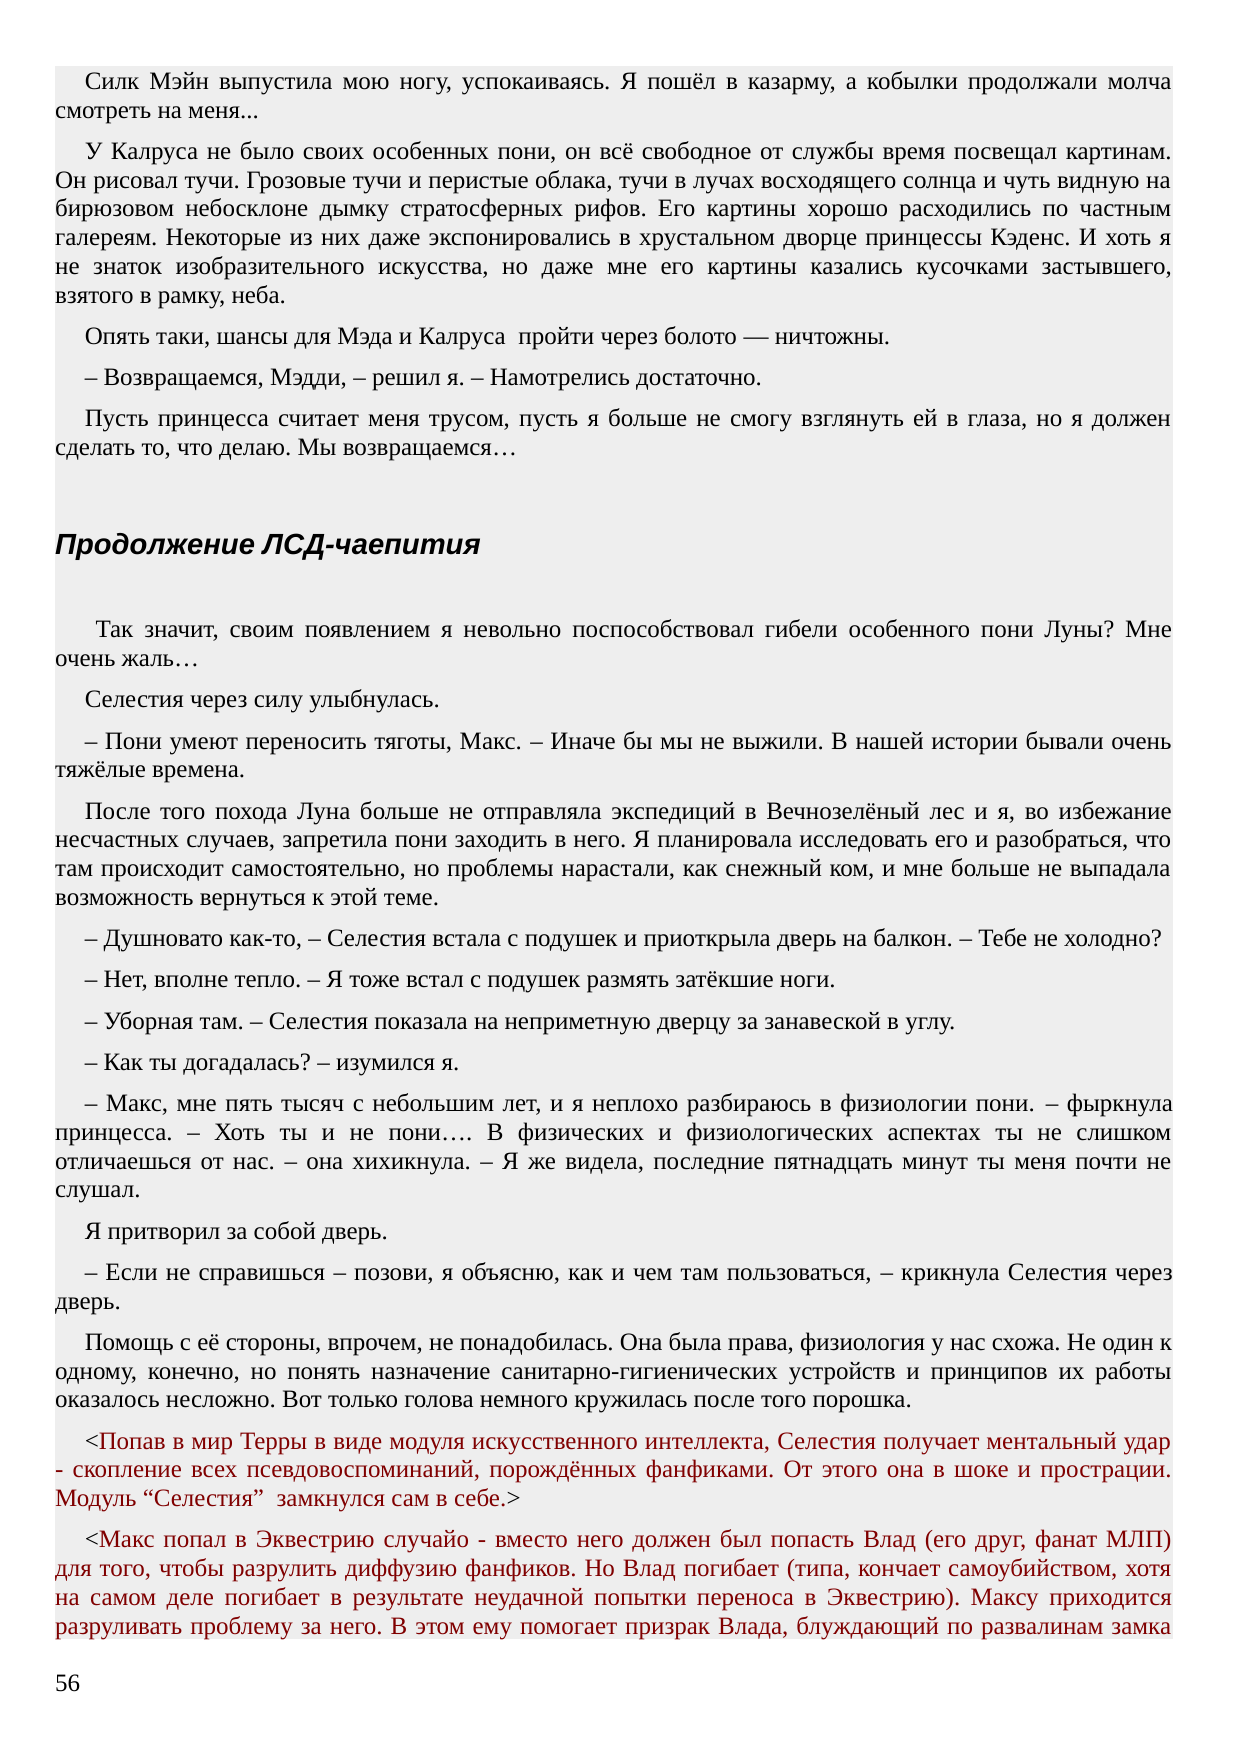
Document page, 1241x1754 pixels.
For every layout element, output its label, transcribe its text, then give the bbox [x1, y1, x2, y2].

text – Нет, вполне тепло. – Я тоже встал с подушек размять затёкшие ноги. [55, 964, 1173, 993]
text – Уборная там. – Селестия показала на неприметную дверцу за занавеской в углу. [55, 1006, 1173, 1034]
text Пусть принцесса считает меня трусом, пусть я больше не смогу взглянуть ей в глаза, но я должен сделать то, что делаю. Мы возвращаемся… [55, 403, 1173, 461]
text – Душновато как-то, – Селестия встала с подушек и приоткрыла дверь на балкон. – Тебе не холодно? [55, 923, 1173, 952]
text <Макс попал в Эквестрию случайо - вместо него должен был попасть Влад (его друг, фанат МЛП) для того, чтобы разрулить диффузию фанфиков. Но Влад погибает (типа, кончает самоубийством, хотя на самом деле погибает в результате неудачной попытки переноса в Эквестрию). Максу приходится разруливать проблему за него. В этом ему помогает призрак Влада, блуждающий по развалинам замка [55, 1524, 1173, 1639]
text Помощь с её стороны, впрочем, не понадобилась. Она была права, физиология у нас схожа. Не один к одному, конечно, но понять назначение санитарно-гигиенических устройств и принципов их работы оказалось несложно. Вот только голова немного кружилась после того порошка. [55, 1327, 1173, 1413]
text – Как ты догадалась? – изумился я. [55, 1047, 1173, 1076]
text Силк Мэйн выпустила мою ногу, успокаиваясь. Я пошёл в казарму, а кобылки продолжали молча смотреть на меня... [55, 66, 1173, 123]
text У Калруса не было своих особенных пони, он всё свободное от службы время посвещал картинам. Он рисовал тучи. Грозовые тучи и перистые облака, тучи в лучах восходящего солнца и чуть видную на бирюзовом небосклоне дымку стратосферных рифов. Его картины хорошо расходились по частным галереям. Некоторые из них даже экспонировались в хрустальном дворце принцессы Кэденс. И хоть я не знаток изобразительного искусства, но даже мне его картины казались кусочками застывшего, взятого в рамку, неба. [55, 136, 1173, 308]
text – Пони умеют переносить тяготы, Макс. – Иначе бы мы не выжили. В нашей истории бывали очень тяжёлые времена. [55, 726, 1173, 783]
text – Возвращаемся, Мэдди, – решил я. – Намотрелись достаточно. [55, 362, 1173, 391]
text <Попав в мир Терры в виде модуля искусственного интеллекта, Селестия получает ментальный удар - скопление всех псевдовоспоминаний, порождённых фанфиками. От этого она в шоке и прострации. Модуль “Селестия” замкнулся сам в себе.> [55, 1426, 1173, 1512]
text Опять таки, шансы для Мэда и Калруса пройти через болото — ничтожны. [55, 321, 1173, 350]
text – Если не справишься – позови, я объясню, как и чем там пользоваться, – крикнула Селестия через дверь. [55, 1257, 1173, 1314]
text Так значит, своим появлением я невольно поспособствовал гибели особенного пони Луны? Мне очень жаль… [55, 614, 1173, 672]
text Я притворил за собой дверь. [55, 1216, 1173, 1244]
subtitle Продолжение ЛСД-чаепития [55, 527, 1173, 561]
text Селестия через силу улыбнулась. [55, 684, 1173, 713]
text – Макс, мне пять тысяч с небольшим лет, и я неплохо разбираюсь в физиологии пони. – фыркнула принцесса. – Хоть ты и не пони…. В физических и физиологических аспектах ты не слишком отличаешься от нас. – она хихикнула. – Я же видела, последние пятнадцать минут ты меня почти не слушал. [55, 1088, 1173, 1203]
text После того похода Луна больше не отправляла экспедиций в Вечнозелёный лес и я, во избежание несчастных случаев, запретила пони заходить в него. Я планировала исследовать его и разобраться, что там происходит самостоятельно, но проблемы нарастали, как снежный ком, и мне больше не выпадала возможность вернуться к этой теме. [55, 796, 1173, 911]
